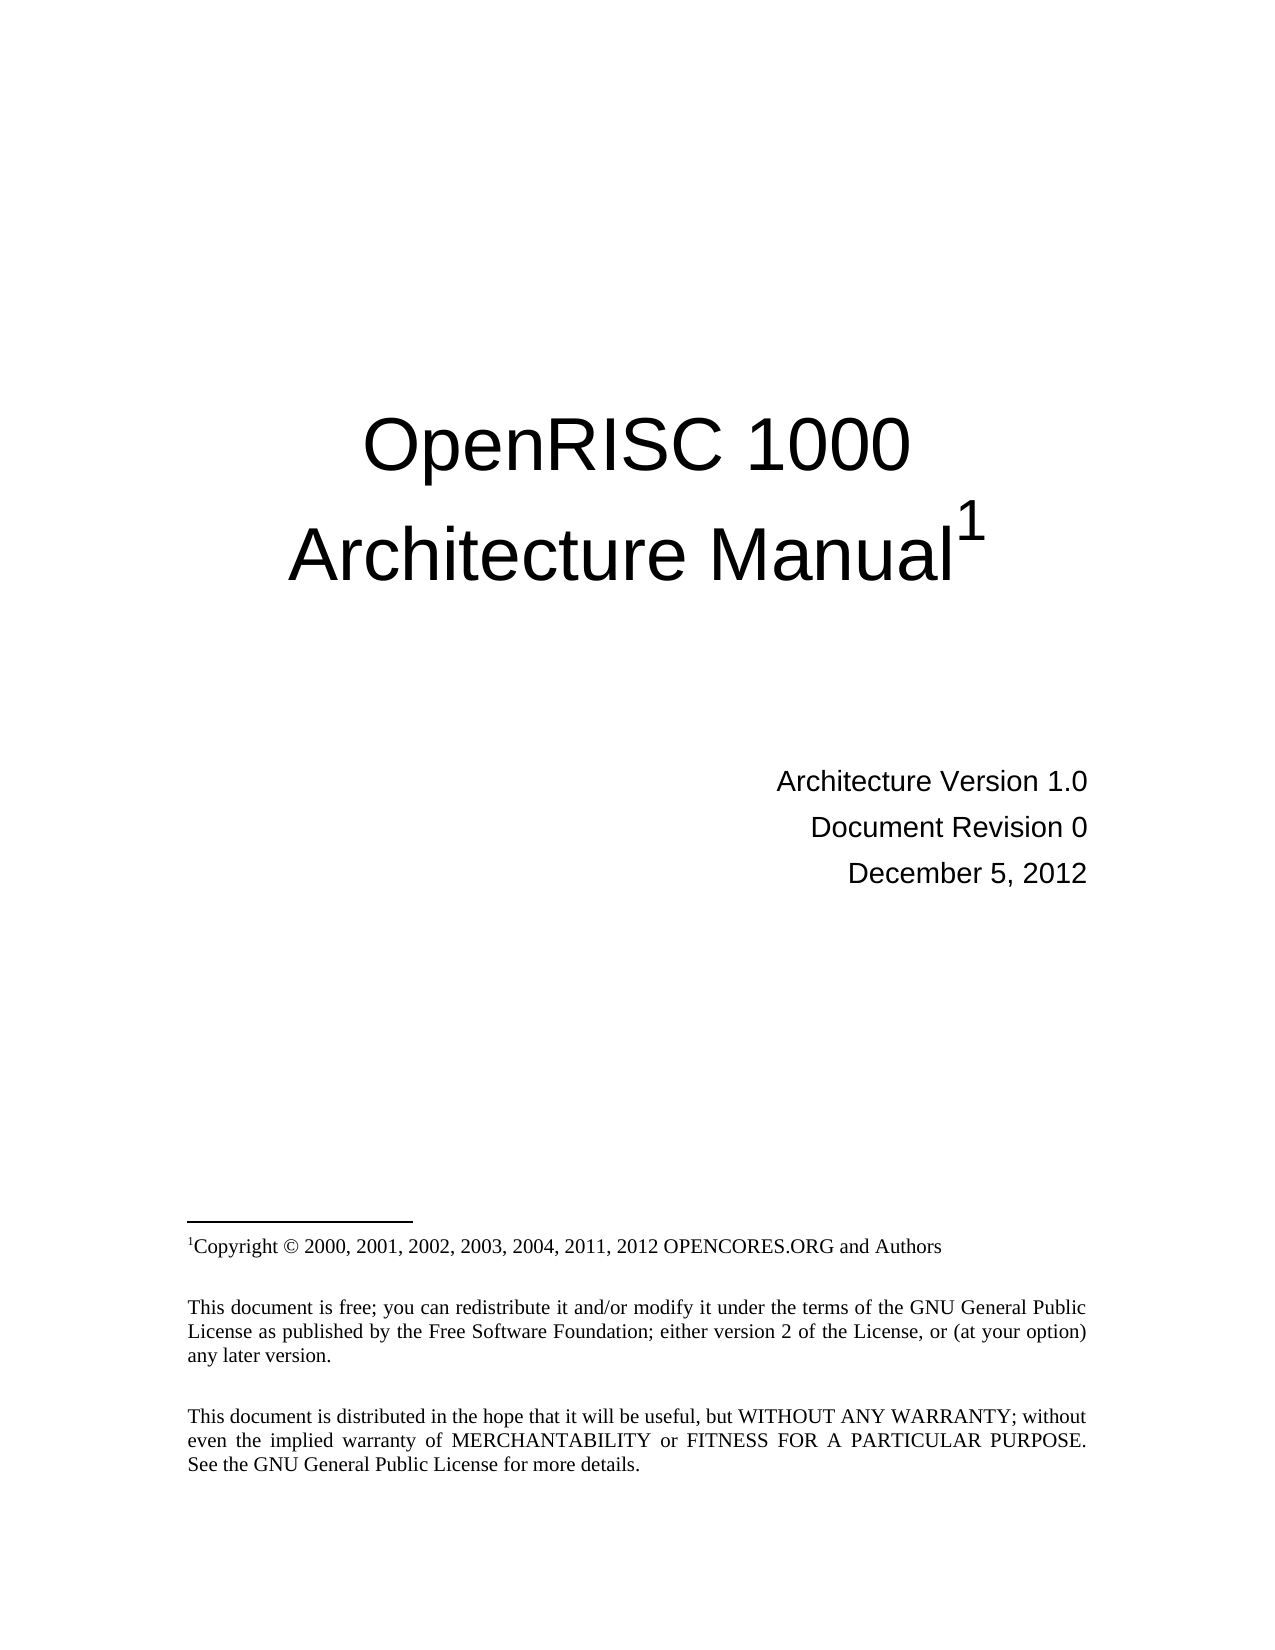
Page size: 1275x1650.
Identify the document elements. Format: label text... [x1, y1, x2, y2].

text Copyright © 2000, 2001, 2002, 2003, 2004, 2011, 2012 OPENCORES.ORG and Authors [187, 1234, 1087, 1258]
subtitle OpenRISC 1000 Architecture Manual [187, 400, 1087, 601]
title Architecture Version 1.0 [187, 764, 1087, 797]
title Document Revision 0 [187, 810, 1087, 843]
text This document is free; you can redistribute it and/or modify it under the terms of the GNU General Public License as published by the Free Software Foundation; either version 2 of the License, or (at your option) any later version. [187, 1295, 1087, 1367]
text This document is distributed in the hope that it will be useful, but WITHOUT ANY WARRANTY; without even the implied warranty of MERCHANTABILITY or FITNESS FOR A PARTICULAR PURPOSE. See the GNU General Public License for more details. [187, 1404, 1087, 1476]
title December 5, 2012 [187, 856, 1087, 889]
